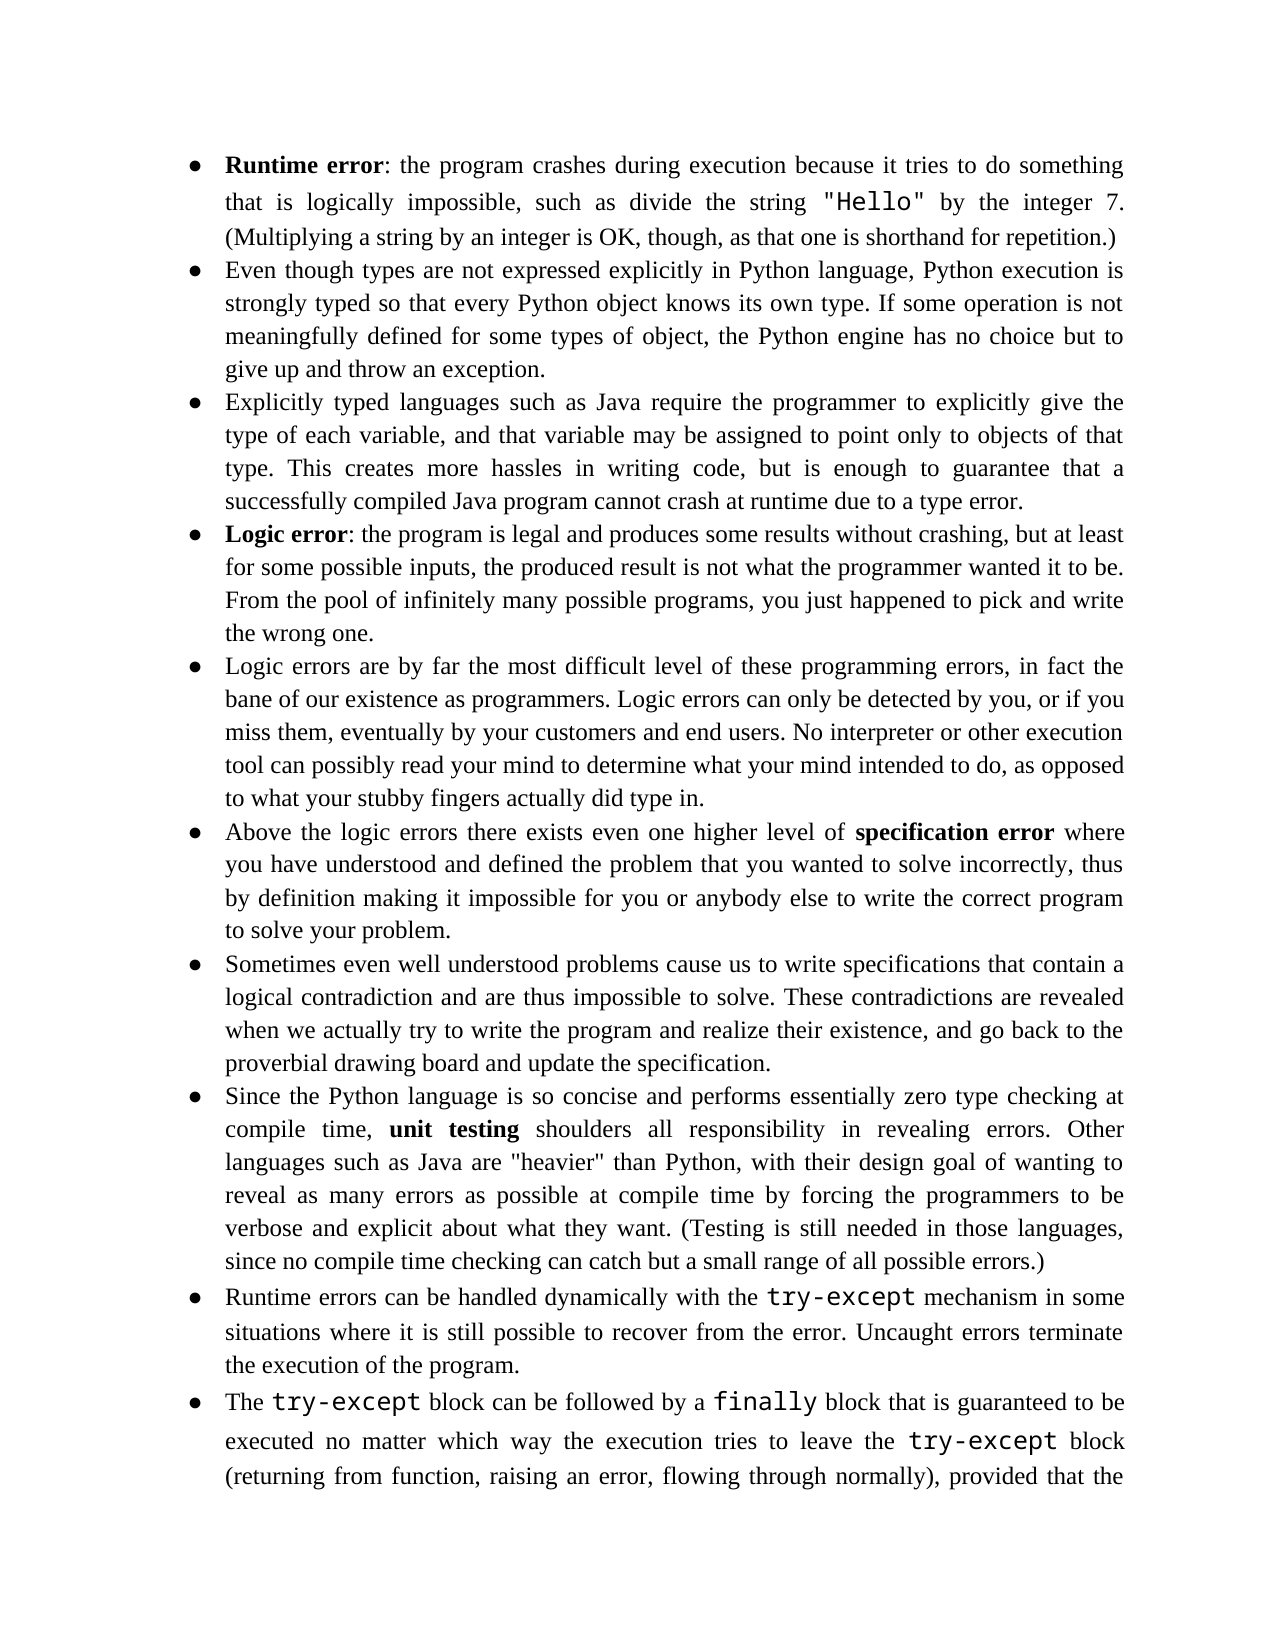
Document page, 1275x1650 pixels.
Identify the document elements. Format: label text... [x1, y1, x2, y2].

list Explicitly typed languages such as Java require the programmer to explicitly give the type of each variable, and that variable may be assigned to point only to objects of that type. This creates more hassles in writing code, but is enough to guarantee that a successfully compiled Java program cannot crash at runtime due to a type error. [187, 387, 1125, 515]
list Logic error: the program is legal and produces some results without crashing, but at least for some possible inputs, the produced result is not what the programmer wanted it to be. From the pool of infinitely many possible programs, you just happened to pick and write the wrong one. [187, 519, 1125, 647]
list The try-except block can be followed by a finally block that is guaranteed to be executed no matter which way the execution tries to leave the try-except block (returning from function, raising an error, flowing through normally), provided that the [187, 1383, 1125, 1489]
list Runtime error: the program crashes during execution because it tries to do something that is logically impossible, such as divide the string "Hello" by the integer 7. (Multiplying a string by an integer is OK, though, as that one is shorthand for repetition.) [187, 150, 1125, 251]
list Since the Python language is so concise and performs essentially zero type checking at compile time, unit testing shoulders all responsibility in revealing errors. Other languages such as Java are "heavier" than Python, with their design goal of wanting to reveal as many errors as possible at compile time by forcing the programmers to be verbose and explicit about what they want. (Testing is still needed in those languages, since no compile time checking can catch but a small range of all possible errors.) [187, 1081, 1125, 1274]
list Even though types are not expressed explicitly in Python language, Python execution is strongly typed so that every Python object knows its own type. If some operation is not meaningfully defined for some types of object, the Python engine has no choice but to give up and throw an exception. [187, 255, 1125, 383]
list Runtime errors can be handled dynamically with the try-except mechanism in some situations where it is still possible to recover from the error. Uncaught errors terminate the execution of the program. [187, 1279, 1125, 1379]
list Sometimes even well understood problems cause us to write specifications that contain a logical contradiction and are thus impossible to solve. These contradictions are revealed when we actually try to write the program and realize their existence, and go back to the proverbial drawing board and update the specification. [187, 949, 1125, 1076]
list Logic errors are by far the most difficult level of these programming errors, in fact the bane of our existence as programmers. Logic errors can only be detected by you, or if you miss them, eventually by your customers and end users. No interpreter or other execution tool can possibly read your mind to determine what your mind intended to do, as opposed to what your stubby fingers actually did type in. [187, 651, 1125, 812]
list Above the logic errors there exists even one higher level of specification error where you have understood and defined the problem that you wanted to solve incorrectly, thus by definition making it impossible for you or anybody else to write the correct program to solve your problem. [187, 817, 1125, 944]
